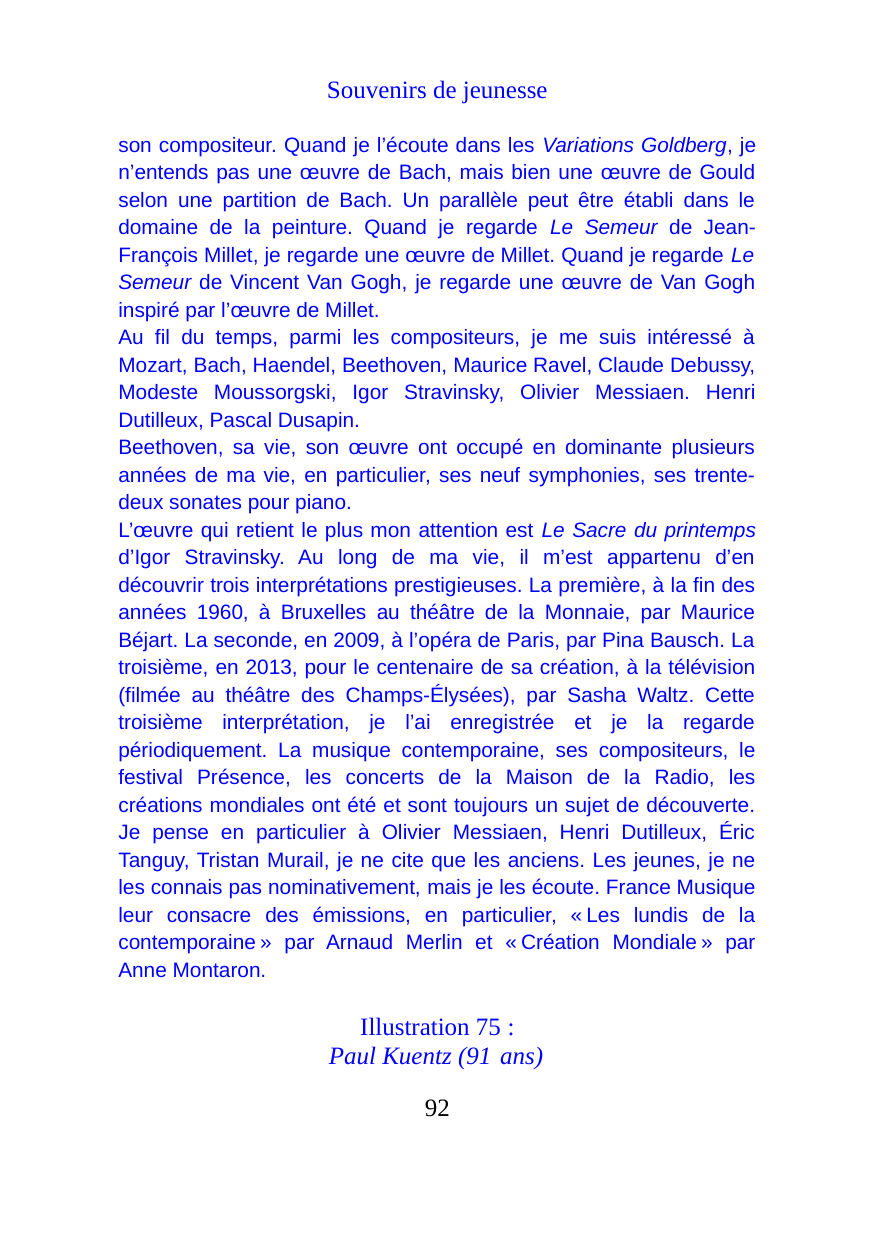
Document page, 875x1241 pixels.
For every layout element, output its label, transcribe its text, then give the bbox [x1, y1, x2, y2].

text Illustration 75 : [118, 1012, 756, 1041]
text L’œuvre qui retient le plus mon attention est Le Sacre du printemps d’Igor Stravinsky. Au long de ma vie, il m’est appartenu d’en découvrir trois interprétations prestigieuses. La première, à la fin des années 1960, à Bruxelles au théâtre de la Monnaie, par Maurice Béjart. La seconde, en 2009, à l’opéra de Paris, par Pina Bausch. La troisième, en 2013, pour le centenaire de sa création, à la télévision (filmée au théâtre des Champs-Élysées), par Sasha Waltz. Cette troisième interprétation, je l’ai enregistrée et je la regarde périodiquement. La musique contemporaine, ses compositeurs, le festival Présence, les concerts de la Maison de la Radio, les créations mondiales ont été et sont toujours un sujet de découverte. Je pense en particulier à Olivier Messiaen, Henri Dutilleux, Éric Tanguy, Tristan Murail, je ne cite que les anciens. Les jeunes, je ne les connais pas nominativement, mais je les écoute. France Musique leur consacre des émissions, en particulier, « Les lundis de la contemporaine » par Arnaud Merlin et « Création Mondiale » par Anne Montaron. [118, 517, 756, 981]
text Paul Kuentz (91 ans) [118, 1041, 756, 1070]
text Beethoven, sa vie, son œuvre ont occupé en dominante plusieurs années de ma vie, en particulier, ses neuf symphonies, ses trente-deux sonates pour piano. [118, 435, 756, 514]
text son compositeur. Quand je l’écoute dans les Variations Goldberg, je n’entends pas une œuvre de Bach, mais bien une œuvre de Gould selon une partition de Bach. Un parallèle peut être établi dans le domaine de la peinture. Quand je regarde Le Semeur de Jean-François Millet, je regarde une œuvre de Millet. Quand je regarde Le Semeur de Vincent Van Gogh, je regarde une œuvre de Van Gogh inspiré par l’œuvre de Millet. [118, 132, 756, 321]
text Au fil du temps, parmi les compositeurs, je me suis intéressé à Mozart, Bach, Haendel, Beethoven, Maurice Ravel, Claude Debussy, Modeste Moussorgski, Igor Stravinsky, Olivier Messiaen. Henri Dutilleux, Pascal Dusapin. [118, 325, 756, 431]
